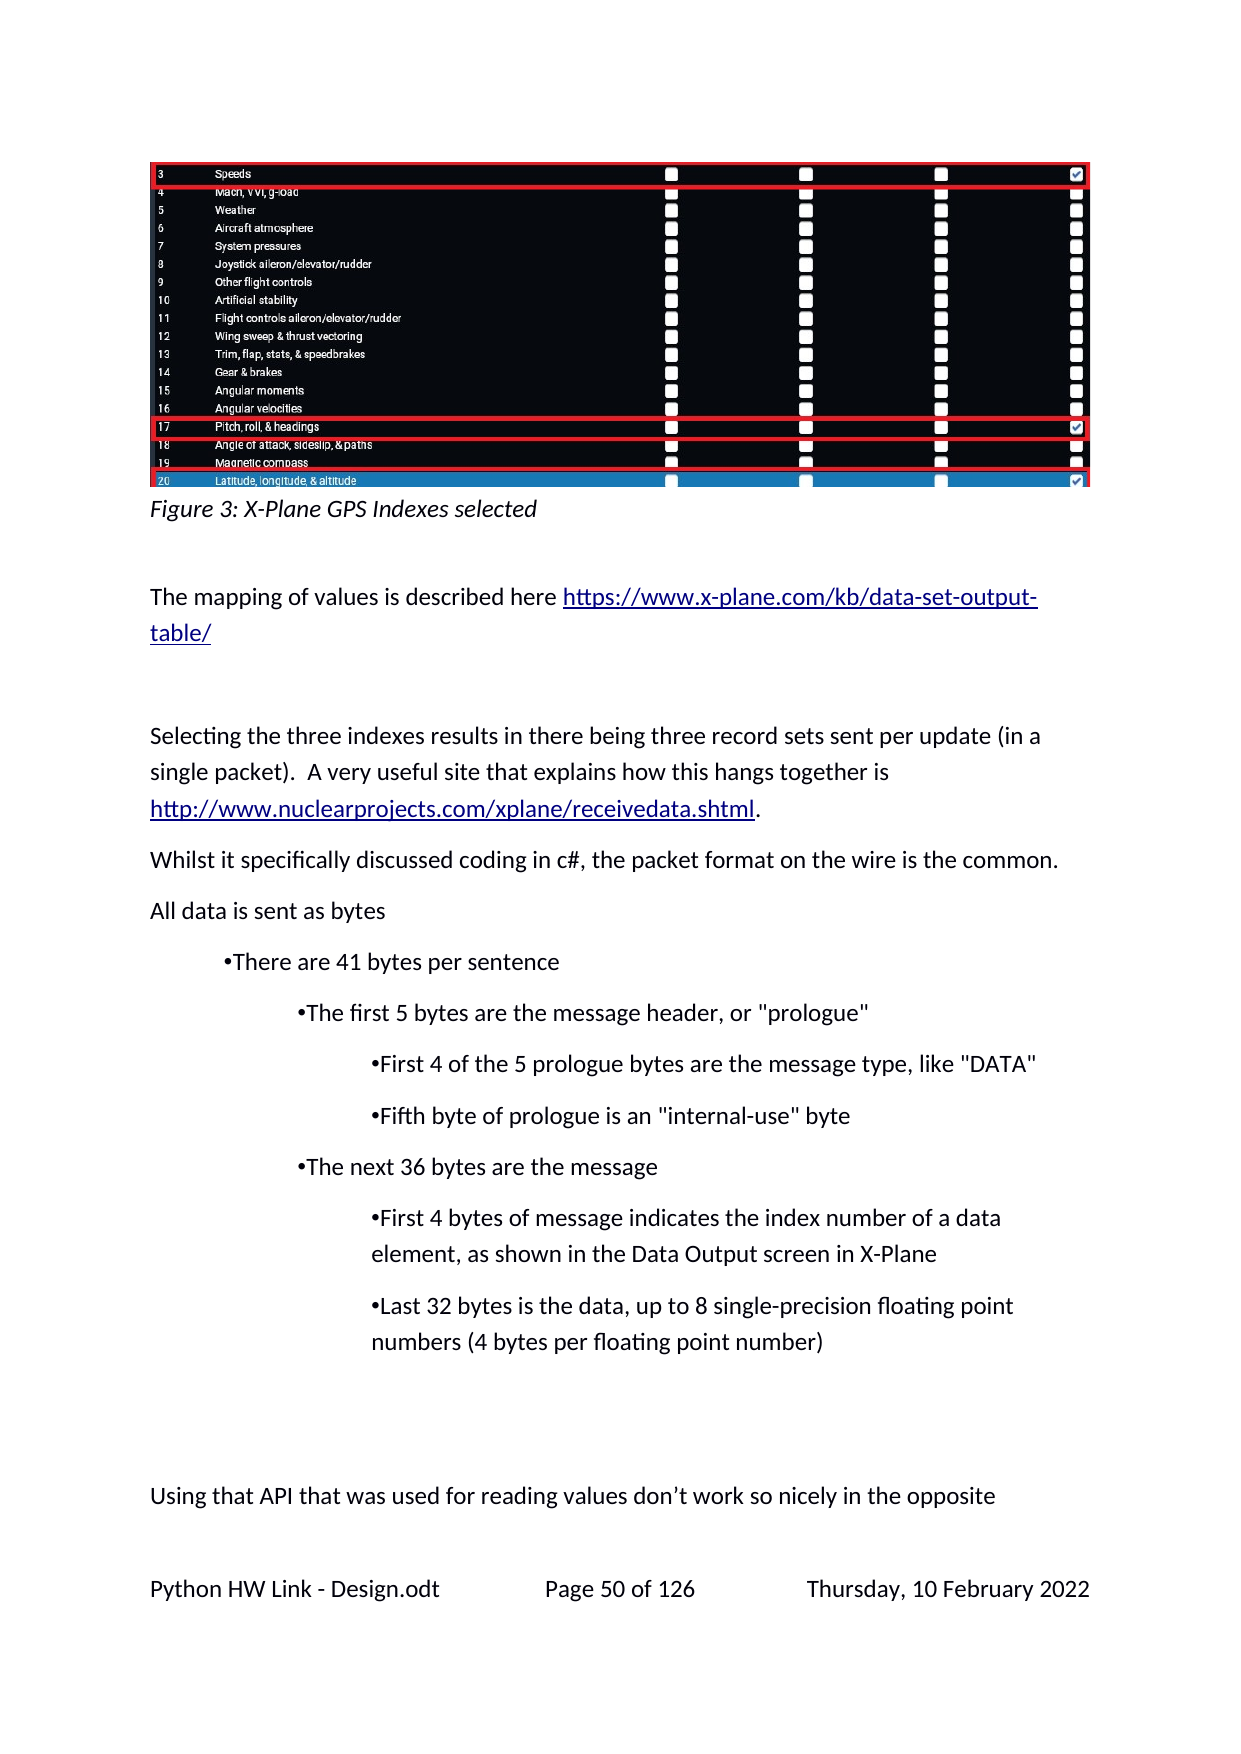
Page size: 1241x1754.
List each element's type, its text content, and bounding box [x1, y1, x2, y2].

list The next 36 bytes are the message [150, 1151, 1090, 1181]
text All data is sent as bytes [150, 895, 1090, 926]
list There are 41 bytes per sentence [150, 946, 1090, 977]
list Fifth byte of prologue is an "internal-use" byte [150, 1100, 1090, 1130]
list Last 32 bytes is the data, up to 8 single-precision floating point numbers (4 bytes per floating point number) [150, 1290, 1090, 1357]
text The mapping of values is described here https://www.x-plane.com/kb/data-set-output-table/ [150, 581, 1090, 648]
list First 4 bytes of message indicates the index number of a data element, as shown in the Data Output screen in X-Plane [150, 1202, 1090, 1269]
list First 4 of the 5 prologue bytes are the message type, like "DATA" [150, 1049, 1090, 1079]
text Using that API that was used for reading values don’t work so nicely in the opposite [150, 1480, 1090, 1510]
text Selecting the three indexes results in there being three record sets sent per update (in a single packet). A very useful site that explains how this hangs together is http://www.nuclearprojects.com/xplane/receivedata.shtml. [150, 720, 1090, 823]
list The first 5 bytes are the message header, or "prologue" [150, 997, 1090, 1028]
text Whilst it specifically discussed coding in c#, the packet format on the wire is the common. [150, 844, 1090, 874]
text Figure 3: X-Plane GPS Indexes selected [150, 487, 1090, 524]
picture [150, 162, 1091, 487]
